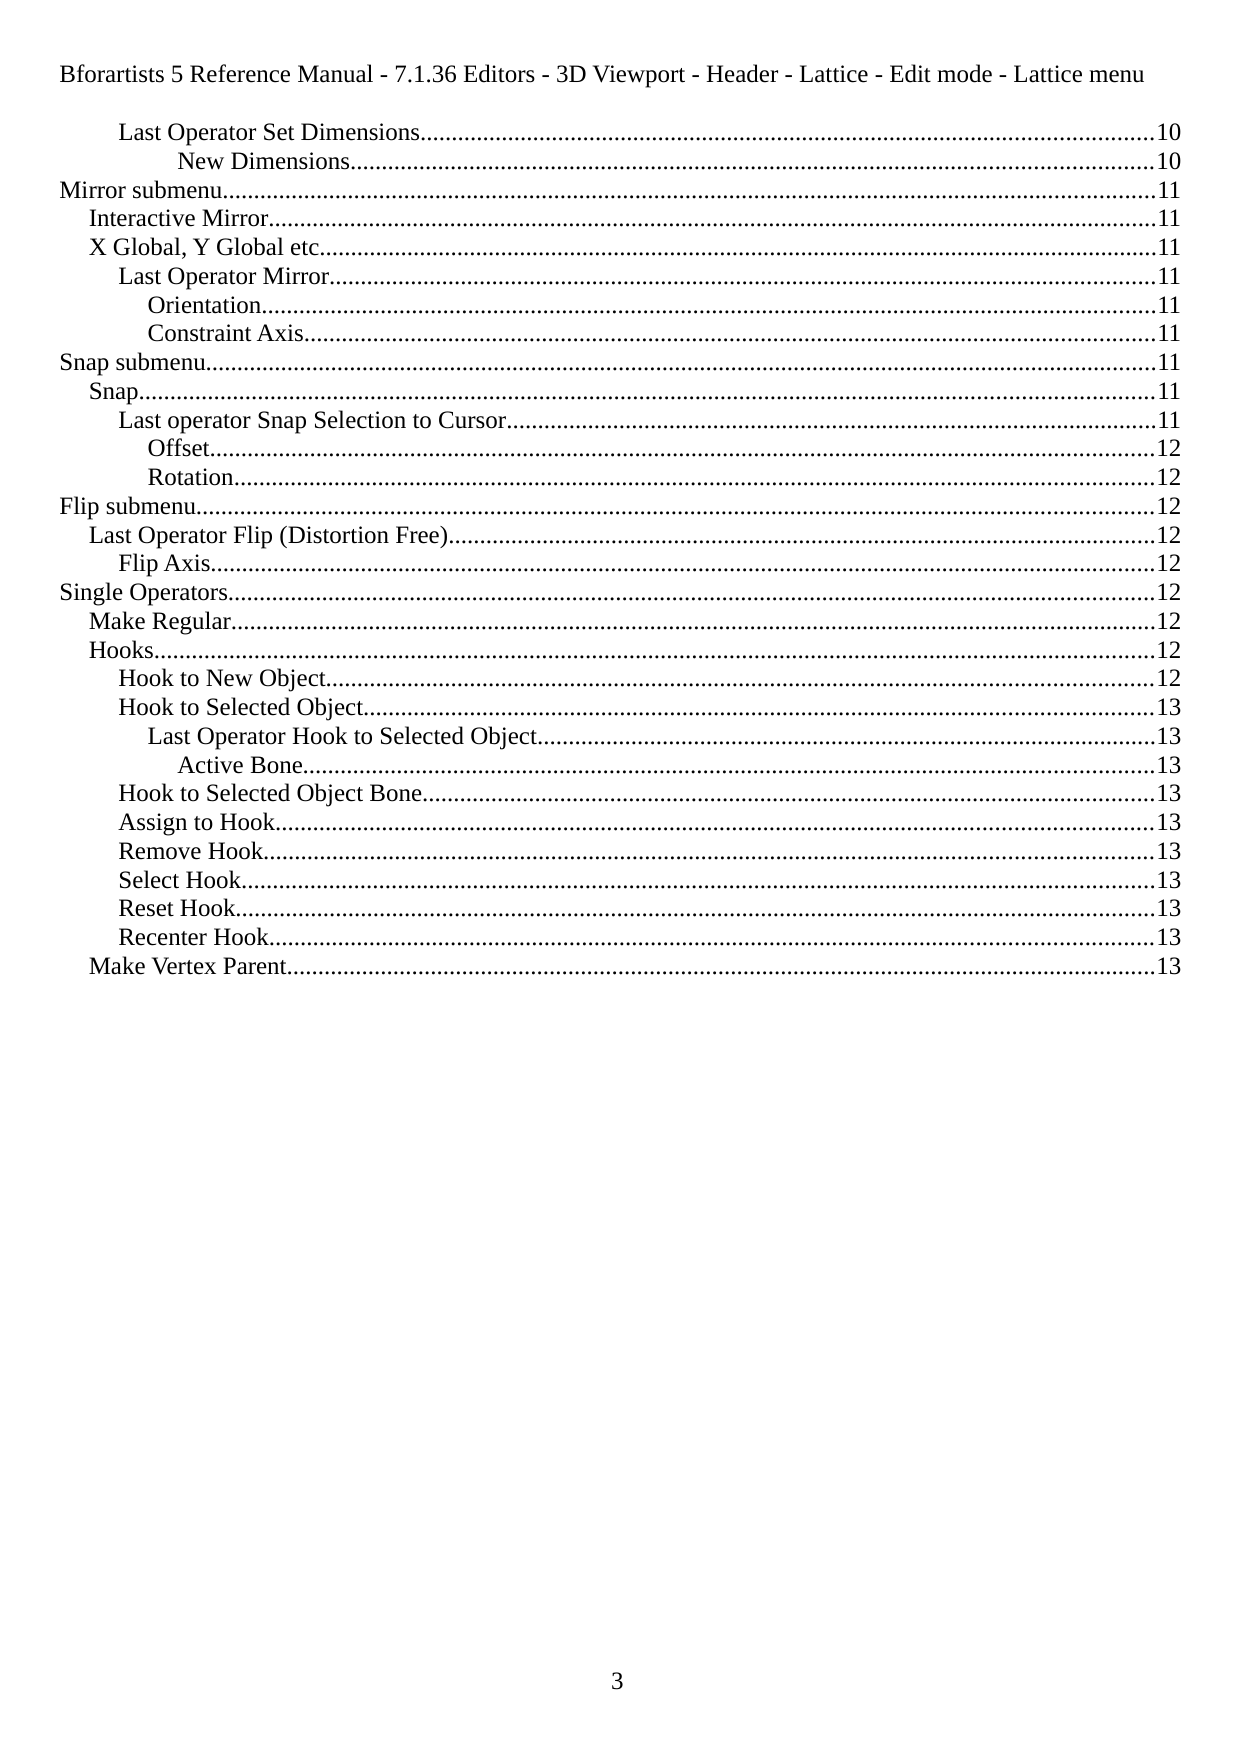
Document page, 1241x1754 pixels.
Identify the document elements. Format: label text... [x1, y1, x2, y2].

text X Global, Y Global etc. 11 [88, 232, 1181, 261]
text Hook to Selected Object 13 [118, 692, 1181, 721]
text Last Operator Set Dimensions 10 [118, 117, 1181, 146]
text Constraint Axis 11 [147, 318, 1181, 347]
text Active Bone 13 [177, 750, 1181, 778]
text Orientation 11 [147, 290, 1181, 318]
text Select Hook 13 [118, 865, 1181, 893]
text Hooks 12 [88, 635, 1181, 663]
text Remove Hook 13 [118, 836, 1181, 865]
text Rotation 12 [147, 462, 1181, 491]
text Offset 12 [147, 433, 1181, 462]
text Mirror submenu 11 [59, 175, 1181, 203]
text Last Operator Flip (Distortion Free) 12 [88, 520, 1181, 548]
text Last Operator Mirror 11 [118, 261, 1181, 290]
text Hook to New Object 12 [118, 663, 1181, 692]
text Hook to Selected Object Bone 13 [118, 778, 1181, 807]
text Make Regular 12 [88, 606, 1181, 635]
text Single Operators 12 [59, 577, 1181, 606]
text New Dimensions 10 [177, 146, 1181, 175]
text Flip submenu 12 [59, 491, 1181, 520]
text Assign to Hook 13 [118, 807, 1181, 836]
text Snap submenu 11 [59, 347, 1181, 376]
text Reset Hook 13 [118, 893, 1181, 922]
text Snap 11 [88, 376, 1181, 405]
text Make Vertex Parent 13 [88, 951, 1181, 980]
text Last operator Snap Selection to Cursor 11 [118, 405, 1181, 433]
text Interactive Mirror 11 [88, 203, 1181, 232]
text Recenter Hook 13 [118, 922, 1181, 951]
text Last Operator Hook to Selected Object 13 [147, 721, 1181, 750]
text Flip Axis 12 [118, 548, 1181, 577]
